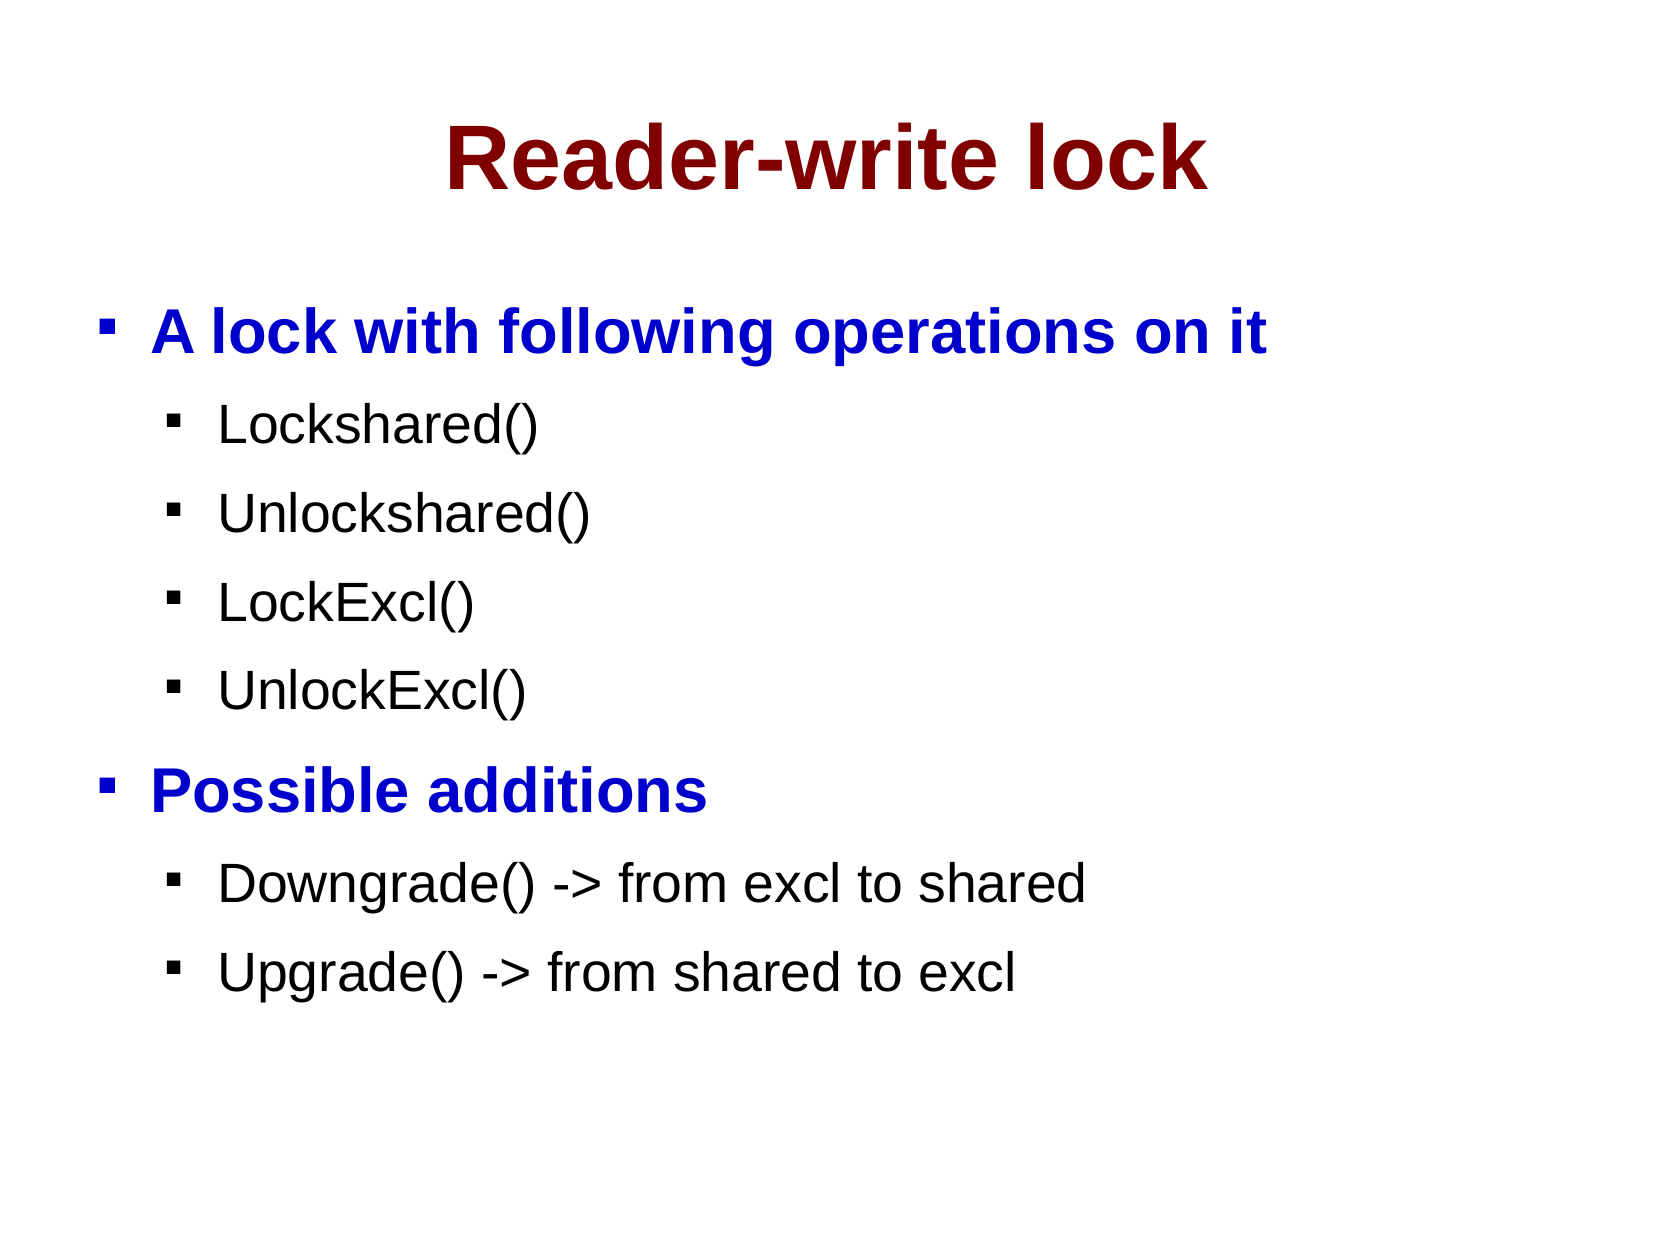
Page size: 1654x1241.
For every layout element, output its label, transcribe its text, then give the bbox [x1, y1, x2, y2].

title Reader-write lock [82, 49, 1571, 257]
list A lock with following operations on it Lockshared() Unlockshared() LockExcl() UnlockExcl() Possible additions Downgrade() -> from excl to shared Upgrade() -> from shared to excl [82, 290, 1571, 1010]
